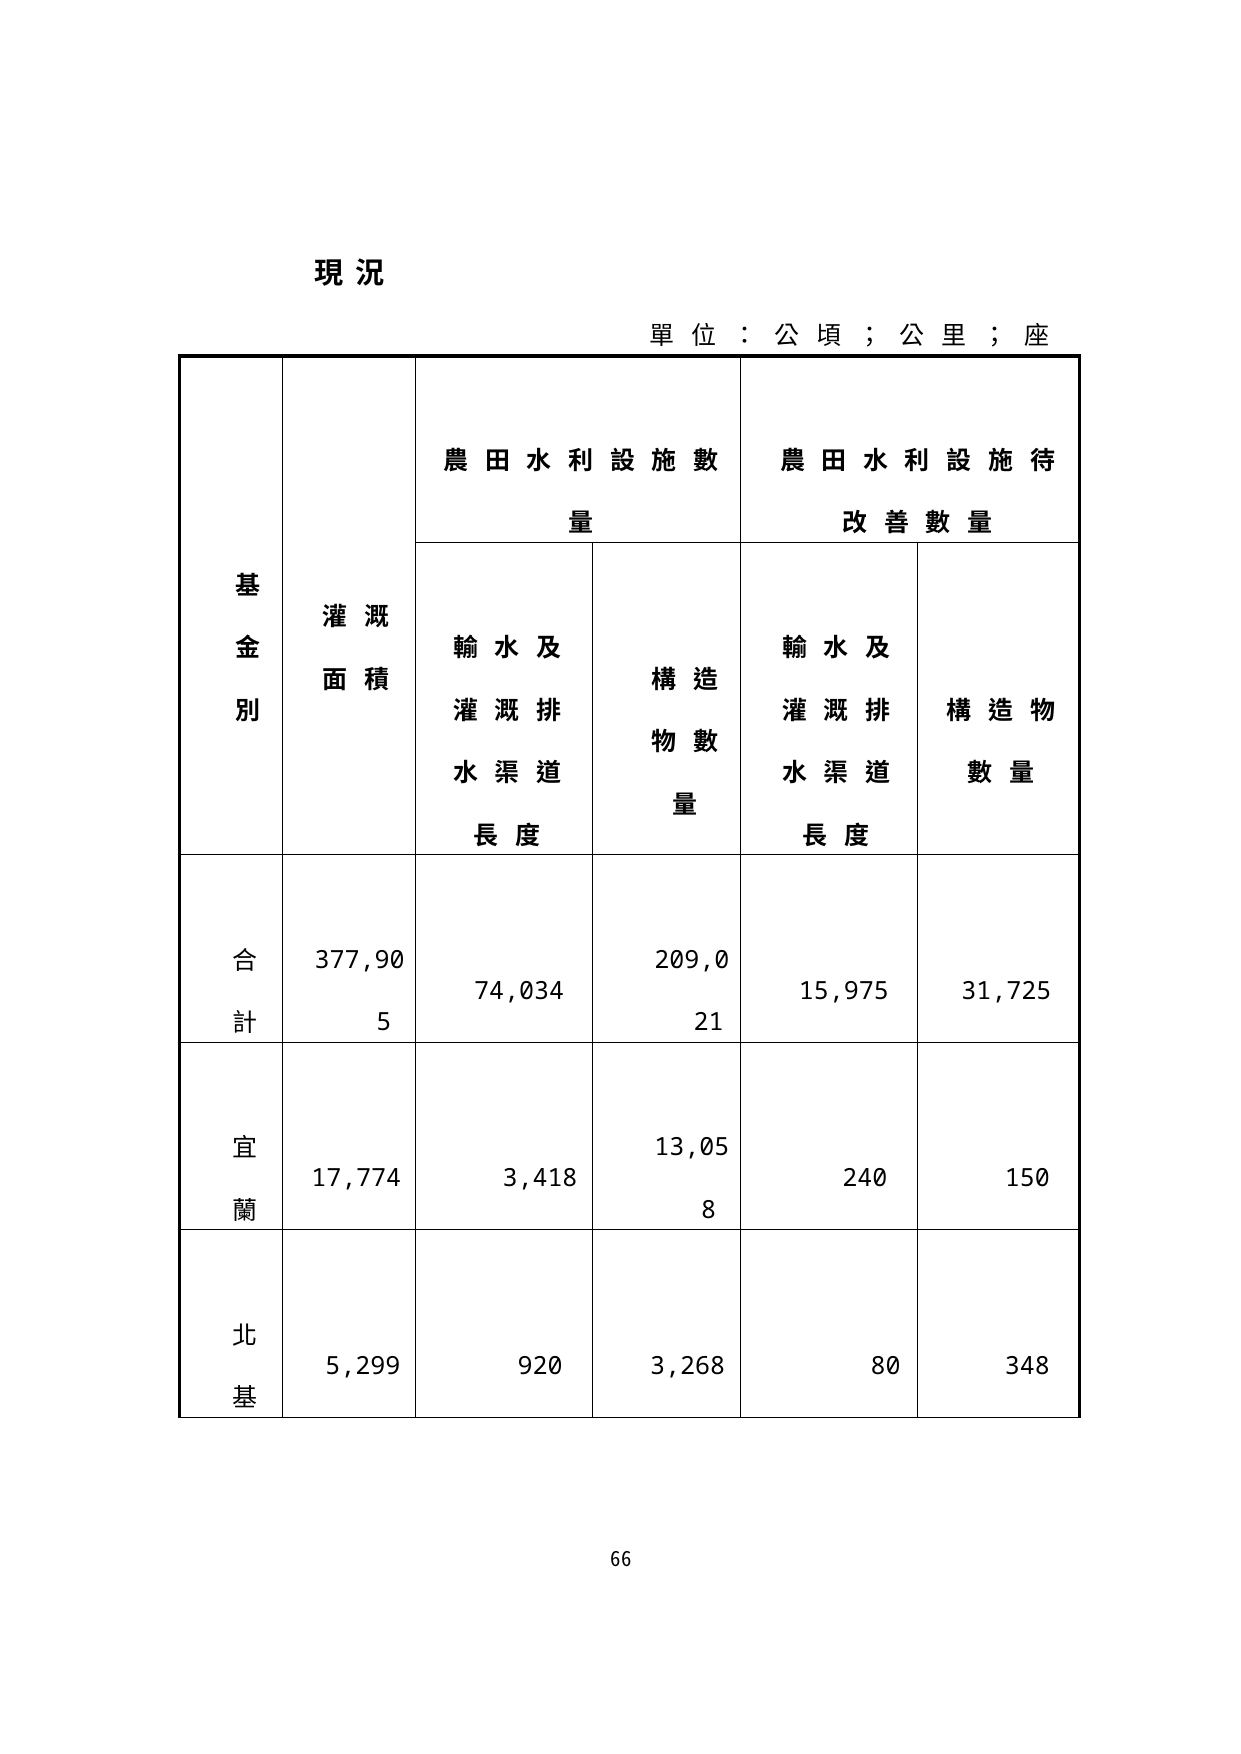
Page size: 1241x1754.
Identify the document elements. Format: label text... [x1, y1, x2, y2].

table_header 灌溉面積 [283, 358, 415, 854]
table_cell 13,058 [593, 1043, 740, 1229]
table_cell 31,725 [918, 855, 1078, 1042]
table_cell 74,034 [416, 855, 592, 1042]
table_cell 920 [416, 1230, 592, 1417]
table_cell 輸水及灌溉排水渠道長度 [416, 543, 592, 854]
table_cell 輸水及灌溉排水渠道長度 [741, 543, 917, 854]
text 單位：公頃；公里；座 [183, 292, 1058, 354]
table_cell 15,975 [741, 855, 917, 1042]
table_cell 宜蘭 [181, 1043, 282, 1229]
text 現況 [183, 229, 1058, 292]
table_cell 348 [918, 1230, 1078, 1417]
table_cell 240 [741, 1043, 917, 1229]
table_cell 構造物數量 [918, 543, 1078, 854]
table_cell 5,299 [283, 1230, 415, 1417]
table_cell 合計 [181, 855, 282, 1042]
table_cell 17,774 [283, 1043, 415, 1229]
table_cell 3,418 [416, 1043, 592, 1229]
table_cell 3,268 [593, 1230, 740, 1417]
table_cell 構造物數量 [593, 543, 740, 854]
table_cell 80 [741, 1230, 917, 1417]
table_header 農田水利設施數量 [416, 358, 740, 542]
table_header 農田水利設施待改善數量 [741, 358, 1078, 542]
table_cell 377,905 [283, 855, 415, 1042]
table_cell 150 [918, 1043, 1078, 1229]
table_cell 北基 [181, 1230, 282, 1417]
table_header 基金別 [181, 358, 282, 854]
table_cell 209,021 [593, 855, 740, 1042]
